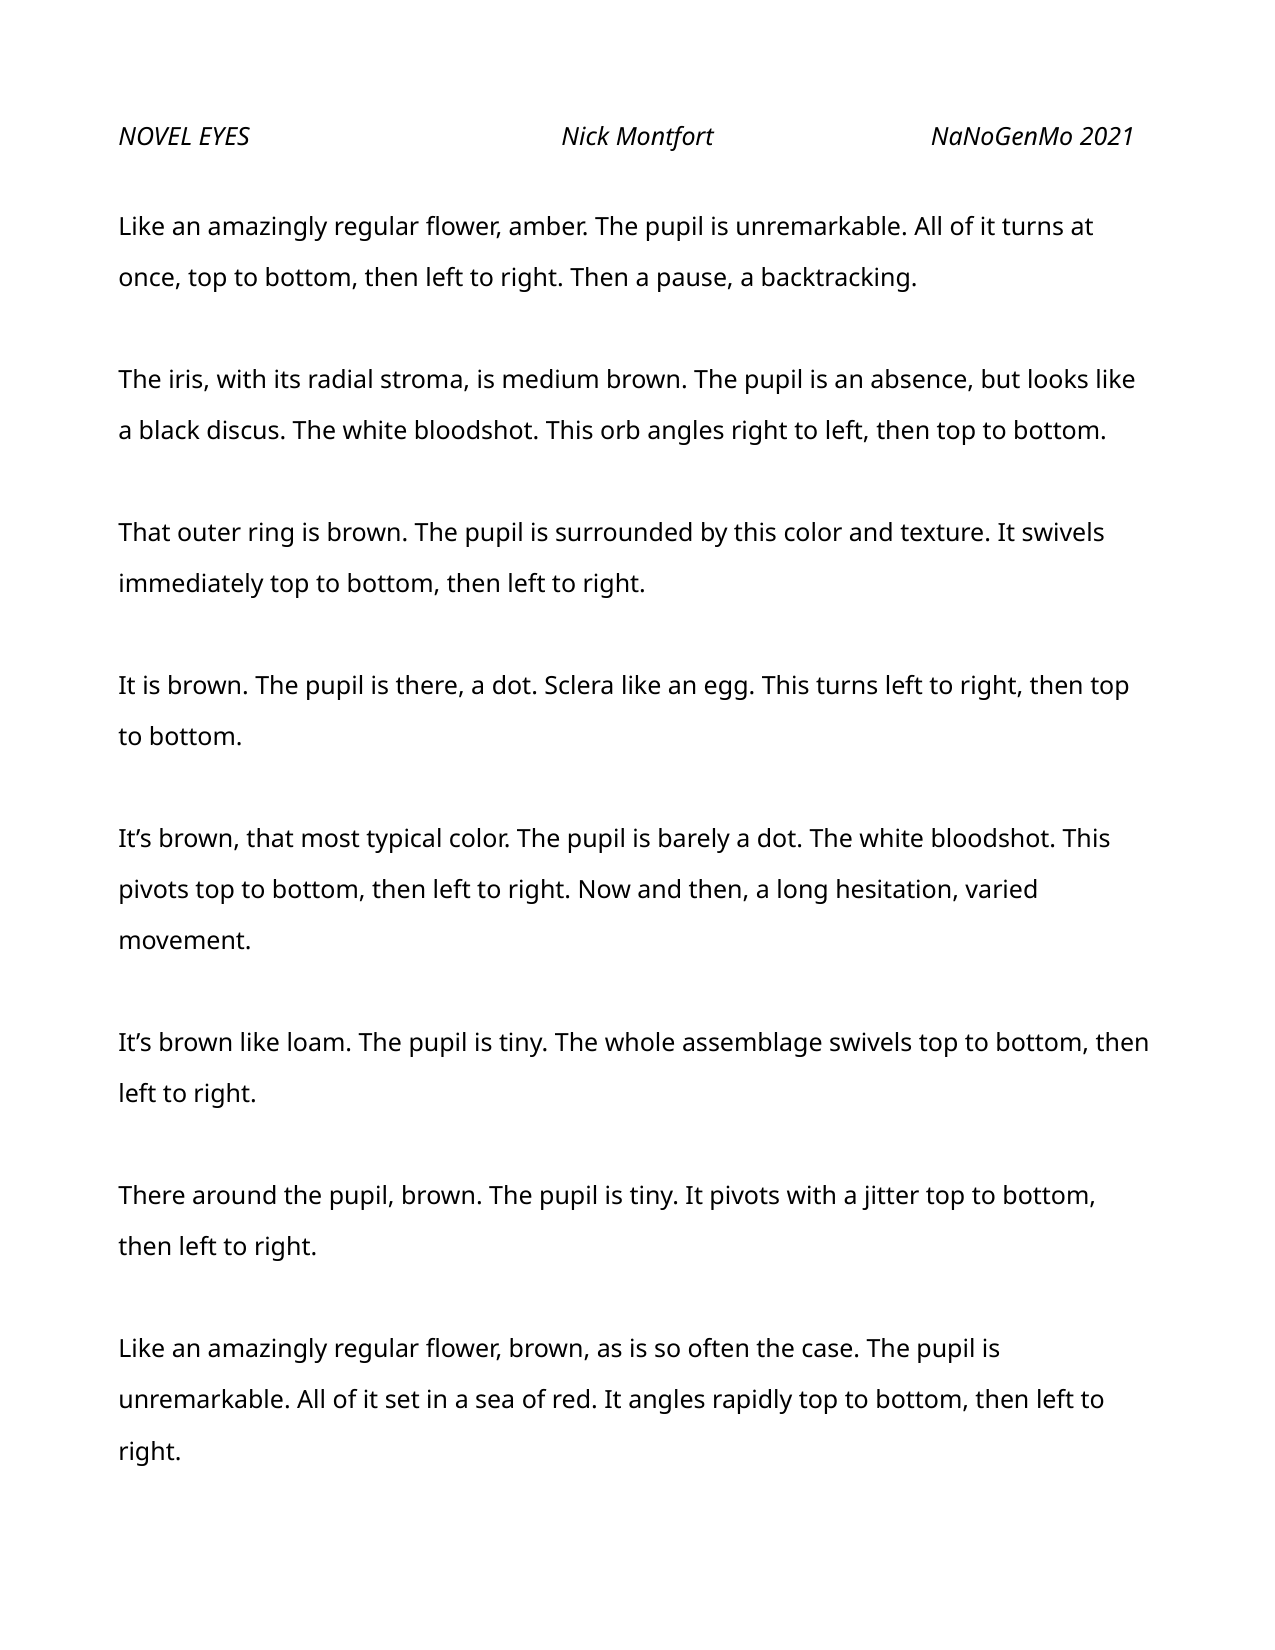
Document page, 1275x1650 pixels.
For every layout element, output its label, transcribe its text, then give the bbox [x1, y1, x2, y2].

text It is brown. The pupil is there, a dot. Sclera like an egg. This turns left to right, then top to bottom. [118, 667, 1157, 753]
text It’s brown, that most typical color. The pupil is barely a dot. The white bloodshot. This pivots top to bottom, then left to right. Now and then, a long hesitation, varied movement. [118, 821, 1157, 957]
text The iris, with its radial stroma, is medium brown. The pupil is an absence, but looks like a black discus. The white bloodshot. This orb angles right to left, then top to bottom. [118, 361, 1157, 446]
text Like an amazingly regular flower, amber. The pupil is unremarkable. All of it turns at once, top to bottom, then left to right. Then a pause, a backtracking. [118, 208, 1157, 293]
text It’s brown like loam. The pupil is tiny. The whole assemblage swivels top to bottom, then left to right. [118, 1025, 1157, 1110]
text Like an amazingly regular flower, brown, as is so often the case. The pupil is unremarkable. All of it set in a sea of red. It angles rapidly top to bottom, then left to right. [118, 1331, 1157, 1467]
text That outer ring is brown. The pupil is surrounded by this color and texture. It swivels immediately top to bottom, then left to right. [118, 514, 1157, 599]
text There around the pupil, brown. The pupil is tiny. It pivots with a jitter top to bottom, then left to right. [118, 1178, 1157, 1263]
